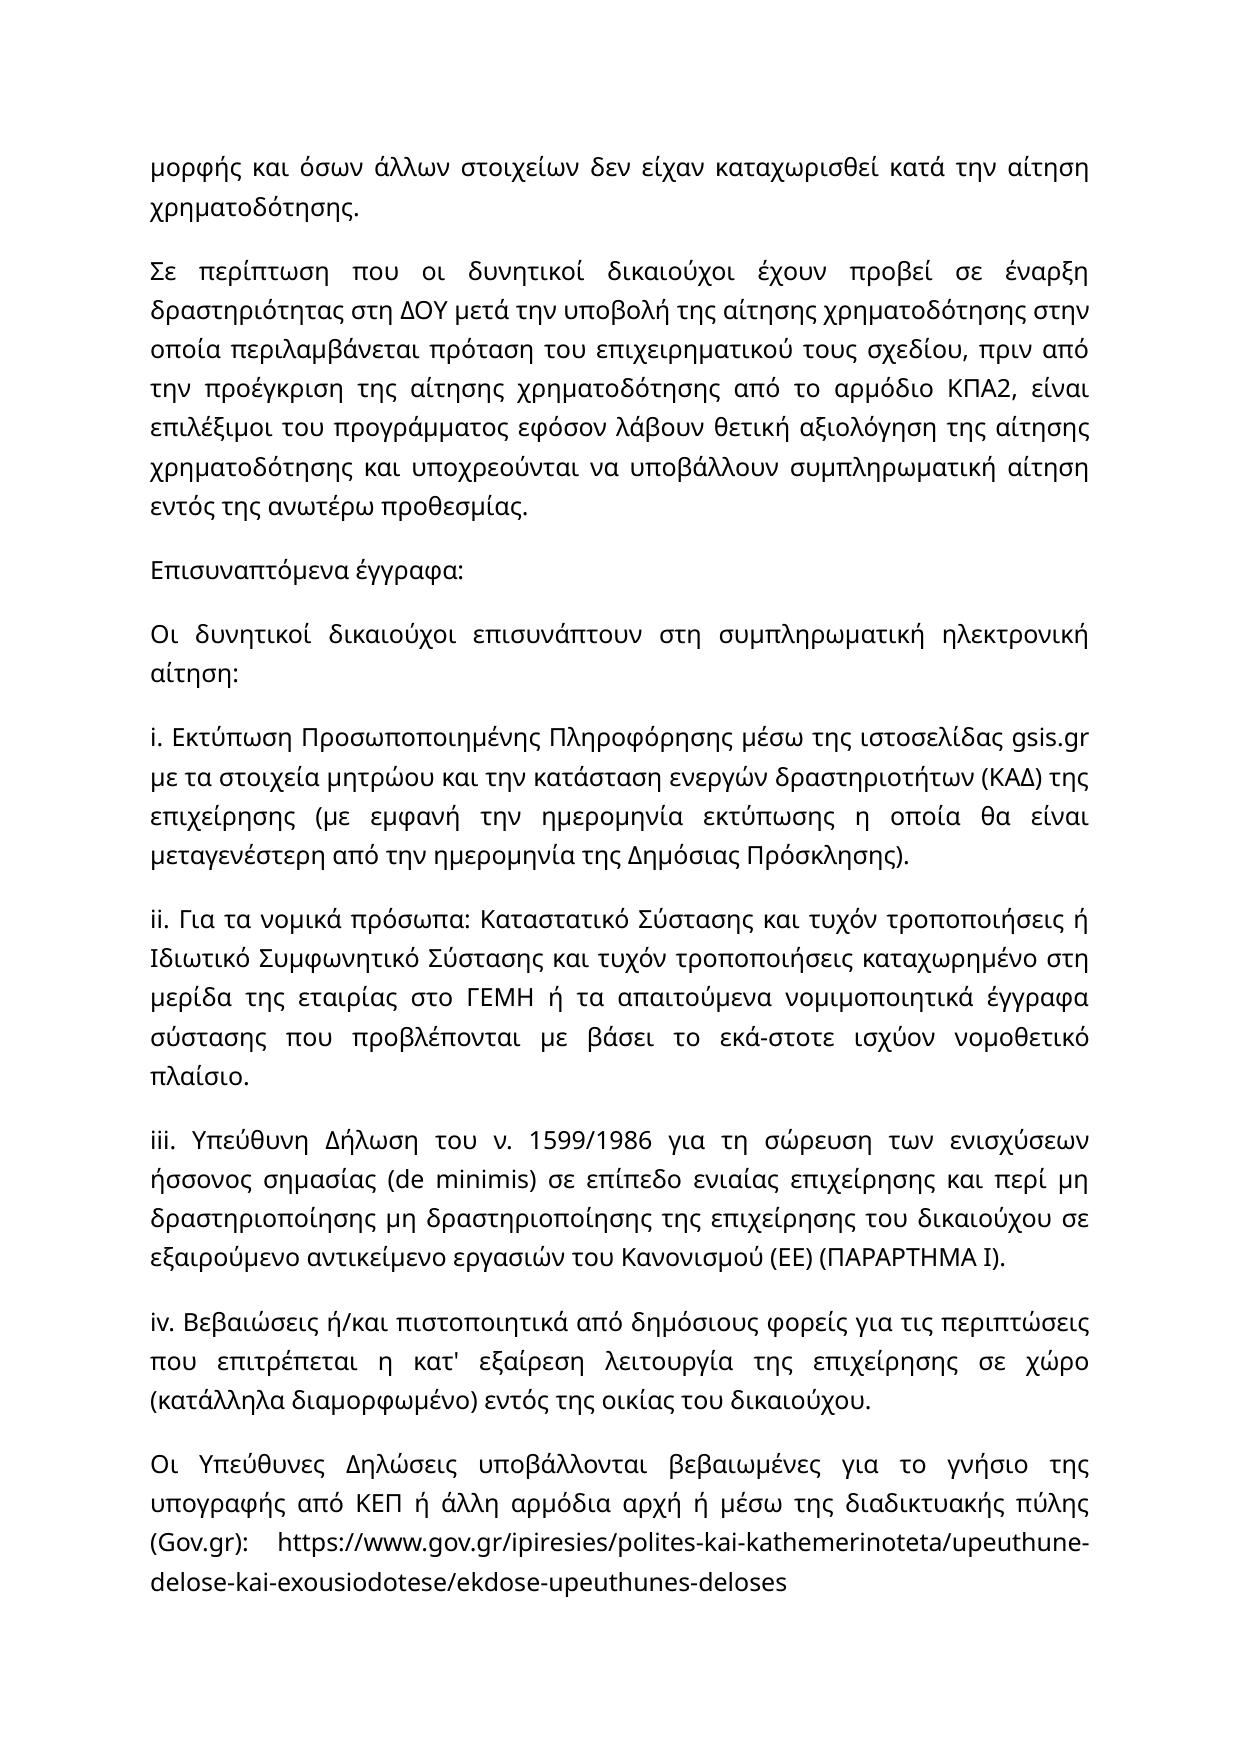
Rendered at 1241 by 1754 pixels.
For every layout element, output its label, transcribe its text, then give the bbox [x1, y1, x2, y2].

text i. Εκτύπωση Προσωποποιημένης Πληροφόρησης μέσω της ιστοσελίδας gsis.gr με τα στοιχεία μητρώου και την κατάσταση ενεργών δραστηριοτήτων (ΚΑΔ) της επιχείρησης (με εμφανή την ημερομηνία εκτύπωσης η οποία θα είναι μεταγενέστερη από την ημερομηνία της Δημόσιας Πρόσκλησης). [150, 720, 1090, 872]
text ii. Για τα νομικά πρόσωπα: Καταστατικό Σύστασης και τυχόν τροποποιήσεις ή Ιδιωτικό Συμφωνητικό Σύστασης και τυχόν τροποποιήσεις καταχωρημένο στη μερίδα της εταιρίας στο ΓΕΜΗ ή τα απαιτούμενα νομιμοποιητικά έγγραφα σύστασης που προβλέπονται με βάσει το εκά-στοτε ισχύον νομοθετικό πλαίσιο. [150, 902, 1090, 1092]
text Επισυναπτόμενα έγγραφα: [150, 552, 1090, 587]
text iv. Βεβαιώσεις ή/και πιστοποιητικά από δημόσιους φορείς για τις περιπτώσεις που επιτρέπεται η κατ' εξαίρεση λειτουργία της επιχείρησης σε χώρο (κατάλληλα διαμορφωμένο) εντός της οικίας του δικαιούχου. [150, 1304, 1090, 1417]
text Σε περίπτωση που οι δυνητικοί δικαιούχοι έχουν προβεί σε έναρξη δραστηριότητας στη ΔΟΥ μετά την υποβολή της αίτησης χρηματοδότησης στην οποία περιλαμβάνεται πρόταση του επιχειρηματικού τους σχεδίου, πριν από την προέγκριση της αίτησης χρηματοδότησης από το αρμόδιο ΚΠΑ2, είναι επιλέξιμοι του προγράμματος εφόσον λάβουν θετική αξιολόγηση της αίτησης χρηματοδότησης και υποχρεούνται να υποβάλλουν συμπληρωματική αίτηση εντός της ανωτέρω προθεσμίας. [150, 253, 1090, 522]
text Οι Υπεύθυνες Δηλώσεις υποβάλλονται βεβαιωμένες για το γνήσιο της υπογραφής από ΚΕΠ ή άλλη αρμόδια αρχή ή μέσω της διαδικτυακής πύλης (Gov.gr): https://www.gov.gr/ipiresies/polites-kai-kathemerinoteta/upeuthune-delose-kai-exousiodotese/ekdose-upeuthunes-deloses [150, 1447, 1090, 1598]
text Οι δυνητικοί δικαιούχοι επισυνάπτουν στη συμπληρωματική ηλεκτρονική αίτηση: [150, 617, 1090, 690]
text iii. Υπεύθυνη Δήλωση του ν. 1599/1986 για τη σώρευση των ενισχύσεων ήσσονος σημασίας (de minimis) σε επίπεδο ενιαίας επιχείρησης και περί μη δραστηριοποίησης μη δραστηριοποίησης της επιχείρησης του δικαιούχου σε εξαιρούμενο αντικείμενο εργασιών του Κανονισμού (ΕΕ) (ΠΑΡΑΡΤΗΜΑ Ι). [150, 1122, 1090, 1274]
text μορφής και όσων άλλων στοιχείων δεν είχαν καταχωρισθεί κατά την αίτηση χρηματοδότησης. [150, 150, 1090, 223]
